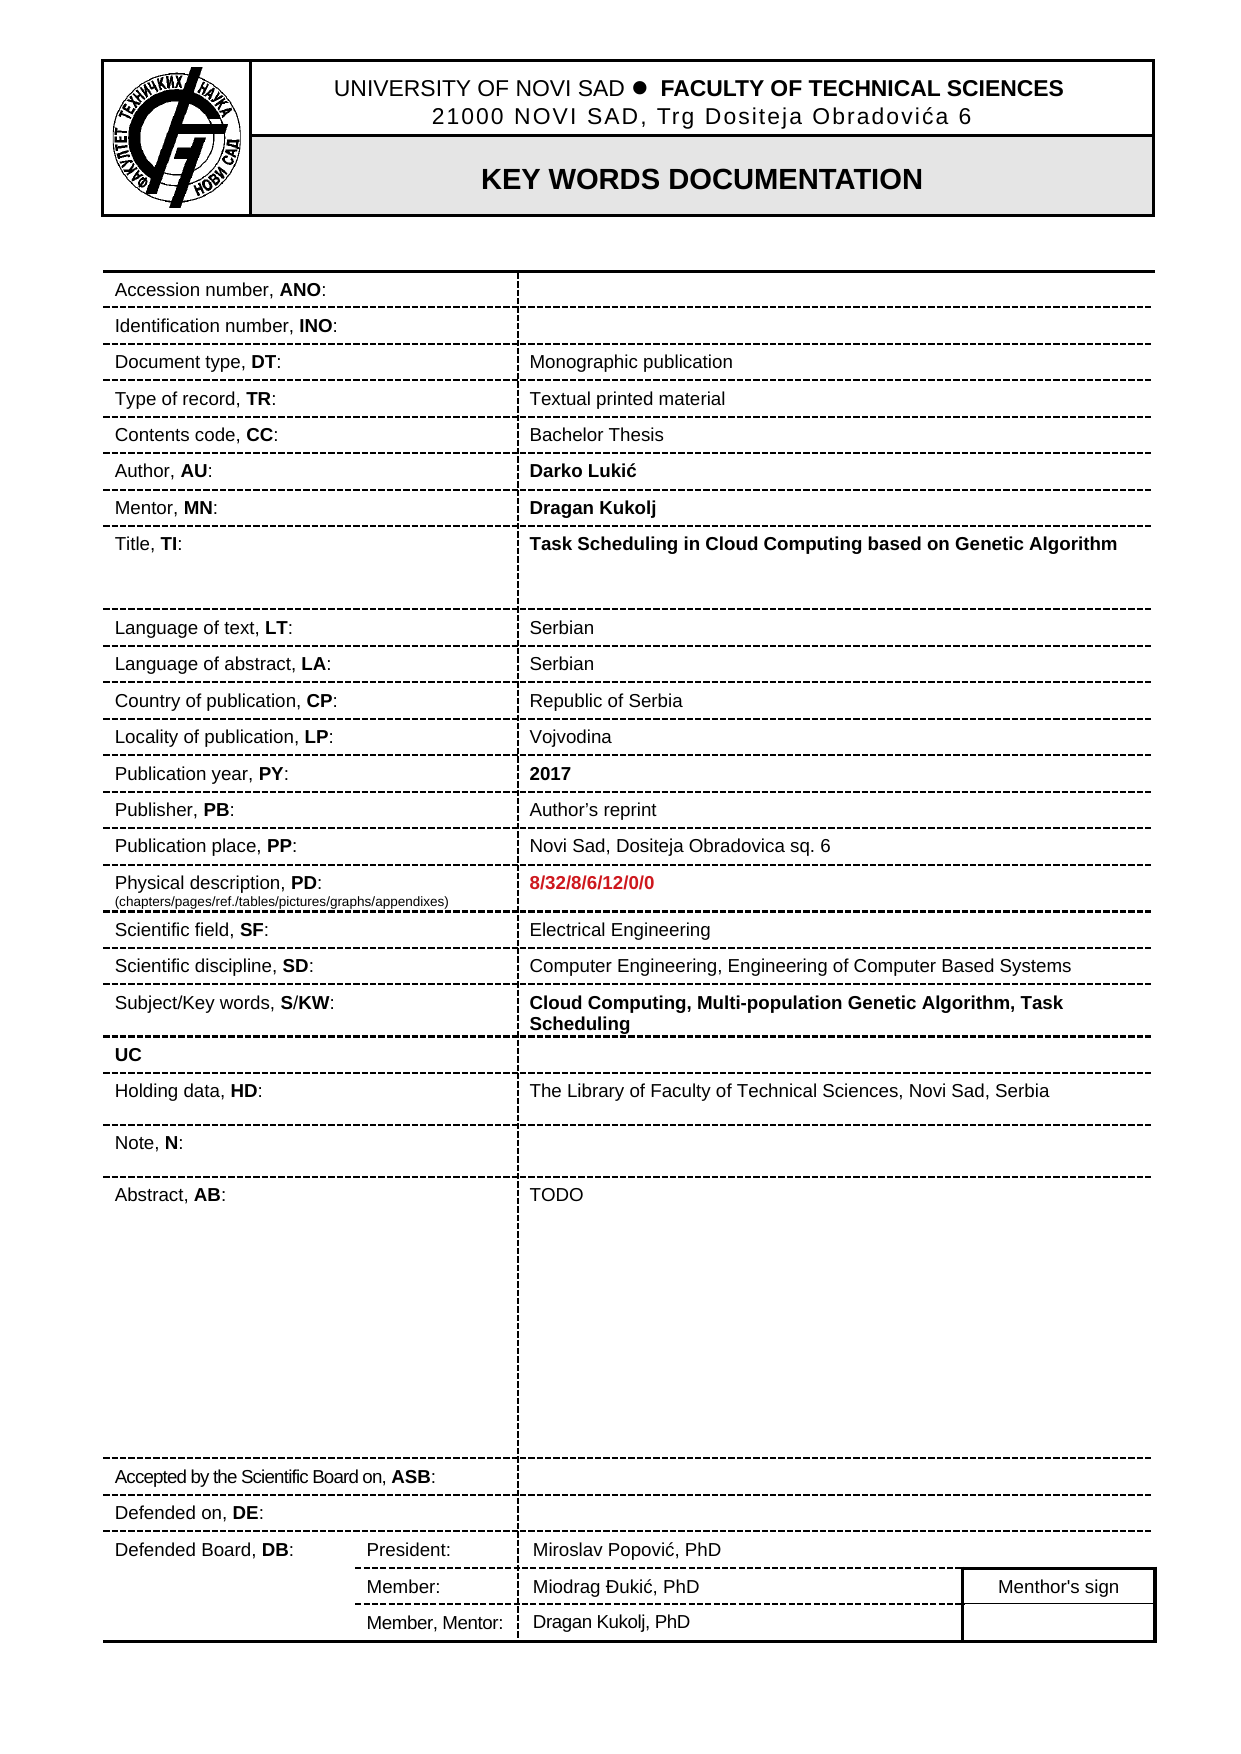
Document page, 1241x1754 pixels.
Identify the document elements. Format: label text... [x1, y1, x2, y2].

table_cell Vojvodina [518, 718, 1155, 754]
table_cell Computer Engineering, Engineering of Computer Based Systems [518, 947, 1155, 983]
table_cell Defended Board, DB: [103, 1530, 355, 1567]
table_cell Dragan Kukolj [518, 489, 1155, 525]
table_cell Publication year, PY: [103, 754, 518, 791]
table_cell Holding data, HD: [103, 1072, 518, 1124]
table_cell [962, 1530, 1155, 1567]
table_cell Member, Mentor: [355, 1603, 518, 1639]
table_cell Scientific field, SF: [103, 910, 518, 947]
table_cell Type of record, TR: [103, 379, 518, 416]
table_cell Dragan Kukolj, PhD [518, 1603, 961, 1639]
table_cell Defended on, DE: [103, 1494, 518, 1530]
table_cell Novi Sad, Dositeja Obradovica sq. 6 [518, 827, 1155, 863]
table_cell 8/32/8/6/12/0/0 [518, 864, 1155, 910]
table_cell [103, 1603, 355, 1639]
table_cell [964, 1604, 1153, 1639]
table_cell UC [103, 1035, 518, 1072]
table_cell Serbian [518, 645, 1155, 681]
table_cell Contents code, CC: [103, 416, 518, 452]
table_cell TODO [518, 1176, 1155, 1457]
table_header Accession number, ANO: [103, 273, 518, 306]
table_cell Miodrag Đukić, PhD [518, 1567, 961, 1603]
table_cell Publisher, PB: [103, 791, 518, 827]
table_cell Identification number, INO: [103, 306, 518, 343]
table_cell Bachelor Thesis [518, 416, 1155, 452]
table_cell Language of text, LT: [103, 608, 518, 645]
table_cell The Library of Faculty of Technical Sciences, Novi Sad, Serbia [518, 1072, 1155, 1124]
table_cell [518, 1035, 1155, 1072]
table_cell Republic of Serbia [518, 681, 1155, 718]
table_cell [518, 306, 1155, 343]
table_cell Publication place, PP: [103, 827, 518, 863]
table_cell Author’s reprint [518, 791, 1155, 827]
table_cell Country of publication, CP: [103, 681, 518, 718]
table_cell Accepted by the Scientific Board on, ASB: [103, 1457, 518, 1494]
table_cell President: [355, 1530, 518, 1567]
picture [112, 67, 241, 208]
table_cell Mentor, MN: [103, 489, 518, 525]
table_cell Menthor's sign [964, 1570, 1153, 1603]
table_cell Subject/Key words, S/KW: [103, 983, 518, 1035]
table_cell Author, AU: [103, 452, 518, 488]
table_cell Miroslav Popović, PhD [518, 1530, 962, 1567]
table_cell Serbian [518, 608, 1155, 645]
table_cell Abstract, AB: [103, 1176, 518, 1457]
table_cell Task Scheduling in Cloud Computing based on Genetic Algorithm [518, 525, 1155, 608]
table_cell Scientific discipline, SD: [103, 947, 518, 983]
table_cell [518, 1494, 1155, 1530]
table_cell Member: [355, 1567, 518, 1603]
table_cell Note, N: [103, 1124, 518, 1176]
table_cell Textual printed material [518, 379, 1155, 416]
table_cell Monographic publication [518, 343, 1155, 379]
table_cell Locality of publication, LP: [103, 718, 518, 754]
table_header [518, 273, 1155, 306]
table_cell Title, TI: [103, 525, 518, 608]
table_cell Physical description, PD: (chapters/pages/ref./tables/pictures/graphs/appendixes) [103, 864, 518, 910]
table_cell Electrical Engineering [518, 910, 1155, 947]
table_cell [518, 1124, 1155, 1176]
table_cell Document type, DT: [103, 343, 518, 379]
table_cell Darko Lukić [518, 452, 1155, 488]
table_cell 2017 [518, 754, 1155, 791]
table_cell Cloud Computing, Multi-population Genetic Algorithm, Task Scheduling [518, 983, 1155, 1035]
table_cell Language of abstract, LA: [103, 645, 518, 681]
table_cell [518, 1457, 1155, 1494]
table_cell [103, 1567, 355, 1603]
